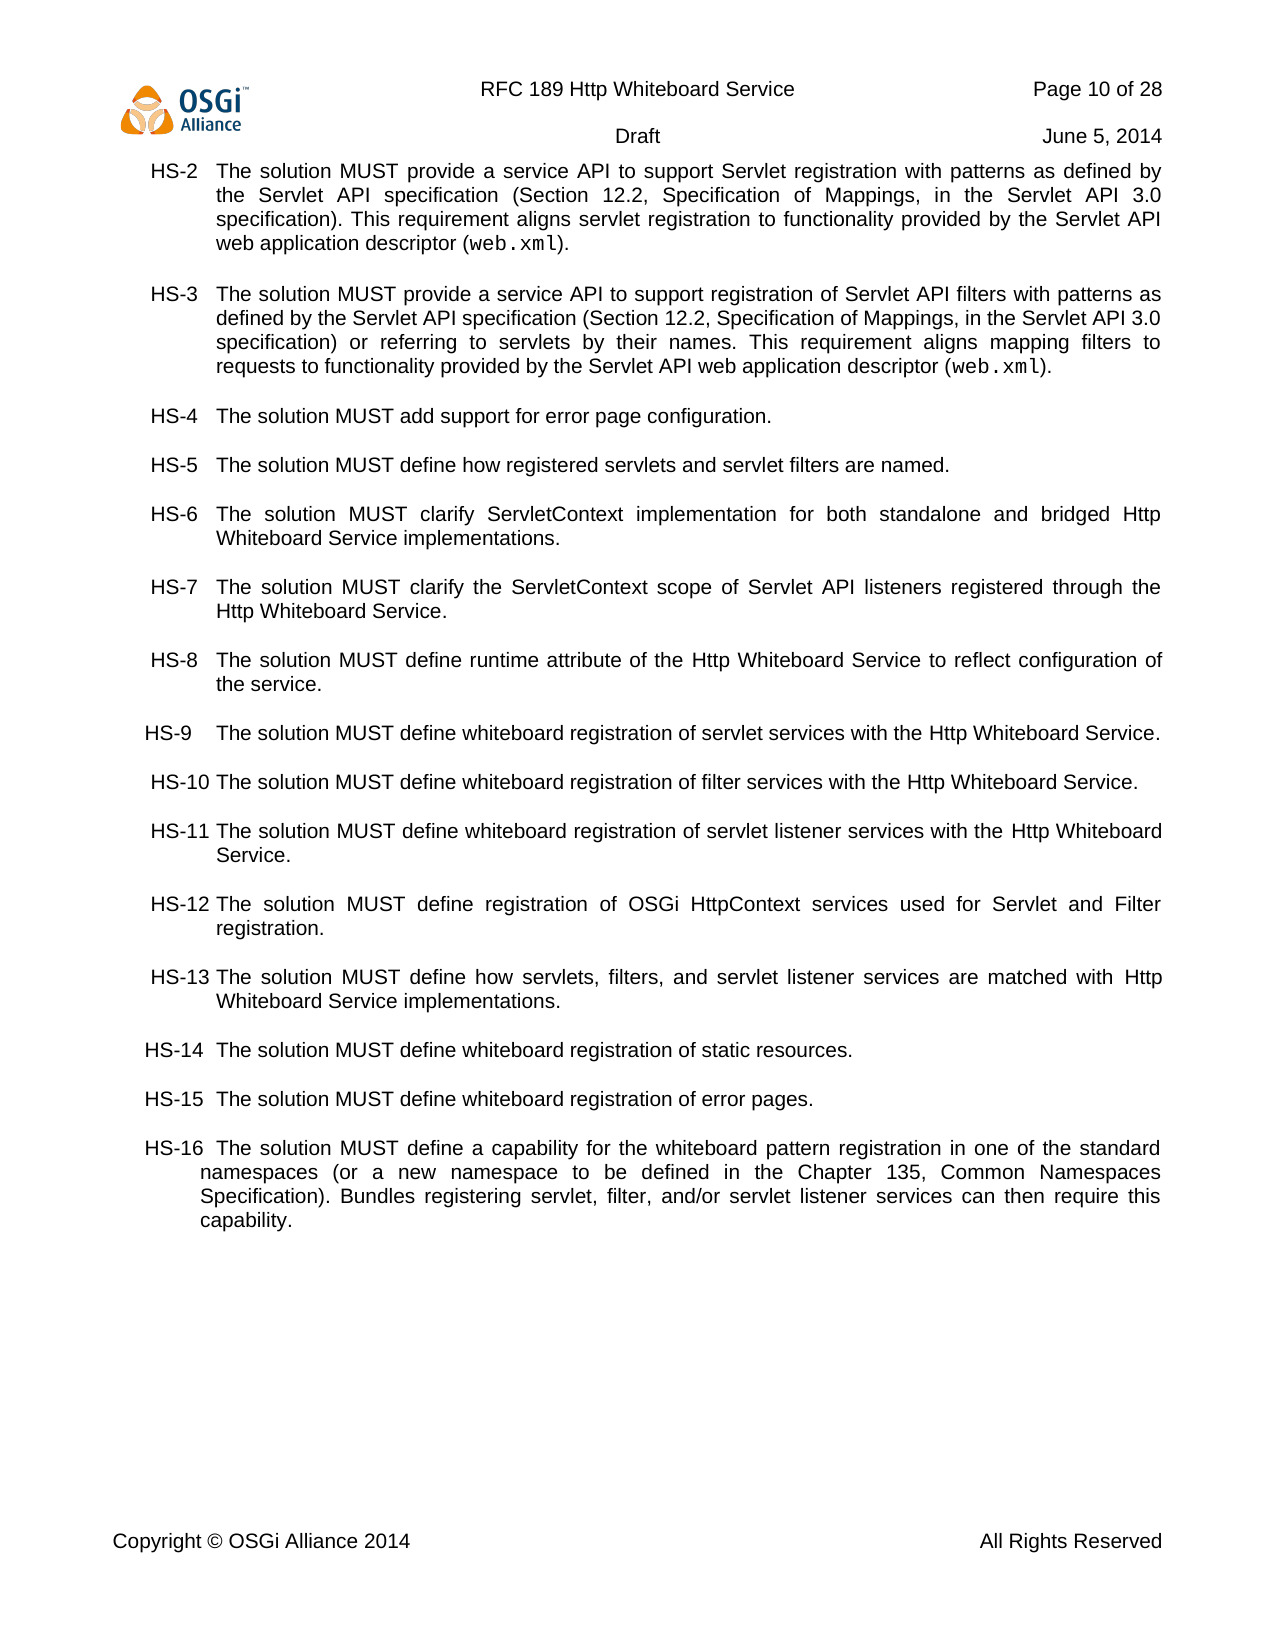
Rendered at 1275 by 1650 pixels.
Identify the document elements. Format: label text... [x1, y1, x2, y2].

list The solution MUST clarify ServletContext implementation for both standalone and bridged Http Whiteboard Service implementations. [150, 502, 1162, 550]
list The solution MUST define whiteboard registration of servlet listener services with the Http Whiteboard Service. [150, 819, 1162, 867]
picture [113, 78, 257, 142]
list The solution MUST clarify the ServletContext scope of Servlet API listeners registered through the Http Whiteboard Service. [150, 575, 1162, 623]
list The solution MUST define how servlets, filters, and servlet listener services are matched with Http Whiteboard Service implementations. [150, 965, 1162, 1013]
list The solution MUST define whiteboard registration of filter services with the Http Whiteboard Service. [150, 770, 1162, 794]
list The solution MUST define whiteboard registration of error pages. [144, 1087, 1162, 1111]
list The solution MUST define registration of OSGi HttpContext services used for Servlet and Filter registration. [150, 892, 1162, 940]
list The solution MUST define how registered servlets and servlet filters are named. [150, 453, 1162, 477]
list The solution MUST define whiteboard registration of servlet services with the Http Whiteboard Service. [144, 721, 1162, 745]
list The solution MUST define a capability for the whiteboard pattern registration in one of the standard namespaces (or a new namespace to be defined in the Chapter 135, Common Namespaces Specification). Bundles registering servlet, filter, and/or servlet listener services can then require this capability. [144, 1136, 1162, 1231]
list The solution MUST add support for error page configuration. [150, 404, 1162, 428]
list The solution MUST provide a service API to support registration of Servlet API filters with patterns as defined by the Servlet API specification (Section 12.2, Specification of Mappings, in the Servlet API 3.0 specification) or referring to servlets by their names. This requirement aligns mapping filters to requests to functionality provided by the Servlet API web application descriptor (web.xml). [150, 282, 1162, 379]
list The solution MUST provide a service API to support Servlet registration with patterns as defined by the Servlet API specification (Section 12.2, Specification of Mappings, in the Servlet API 3.0 specification). This requirement aligns servlet registration to functionality provided by the Servlet API web application descriptor (web.xml). [150, 159, 1162, 257]
list The solution MUST define runtime attribute of the Http Whiteboard Service to reflect configuration of the service. [150, 648, 1162, 696]
list The solution MUST define whiteboard registration of static resources. [144, 1038, 1162, 1062]
